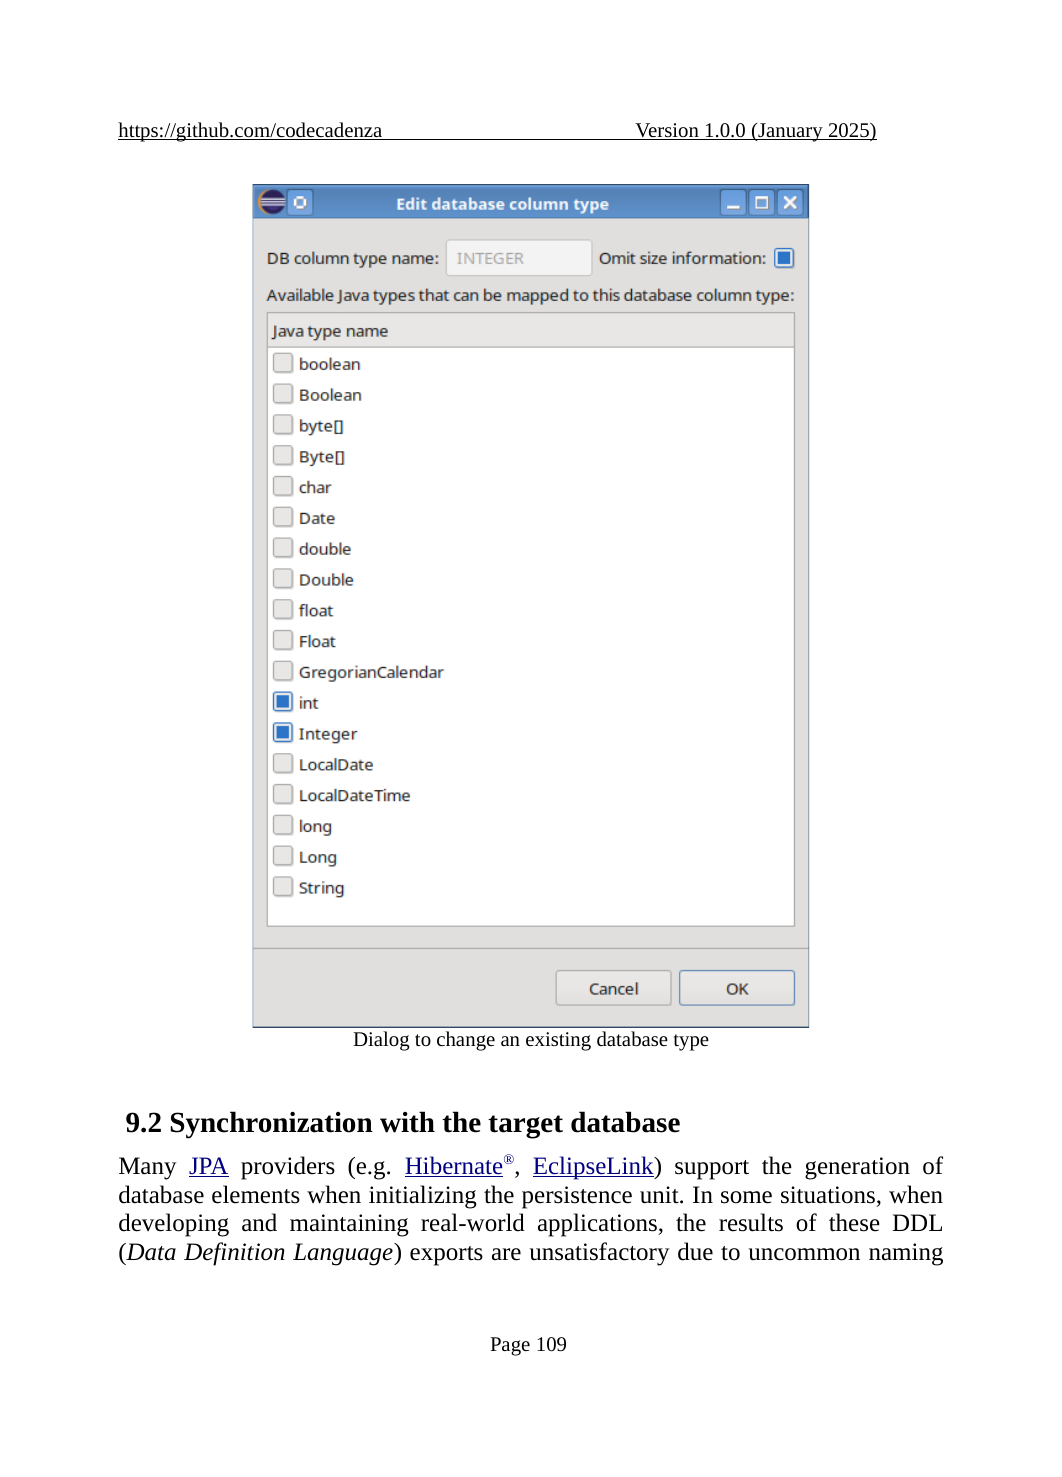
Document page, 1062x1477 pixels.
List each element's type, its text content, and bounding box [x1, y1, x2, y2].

subtitle Synchronization with the target database [118, 1105, 944, 1138]
text Dialog to change an existing database type [253, 1028, 809, 1051]
text Many JPA providers (e.g. Hibernate®, EclipseLink) support the generation of database elements when initializing the persistence unit. In some situations, when developing and maintaining real-world applications, the results of these DDL (Data Definition Language) exports are unsatisfactory due to uncommon naming [118, 1151, 944, 1266]
picture [252, 184, 810, 1028]
